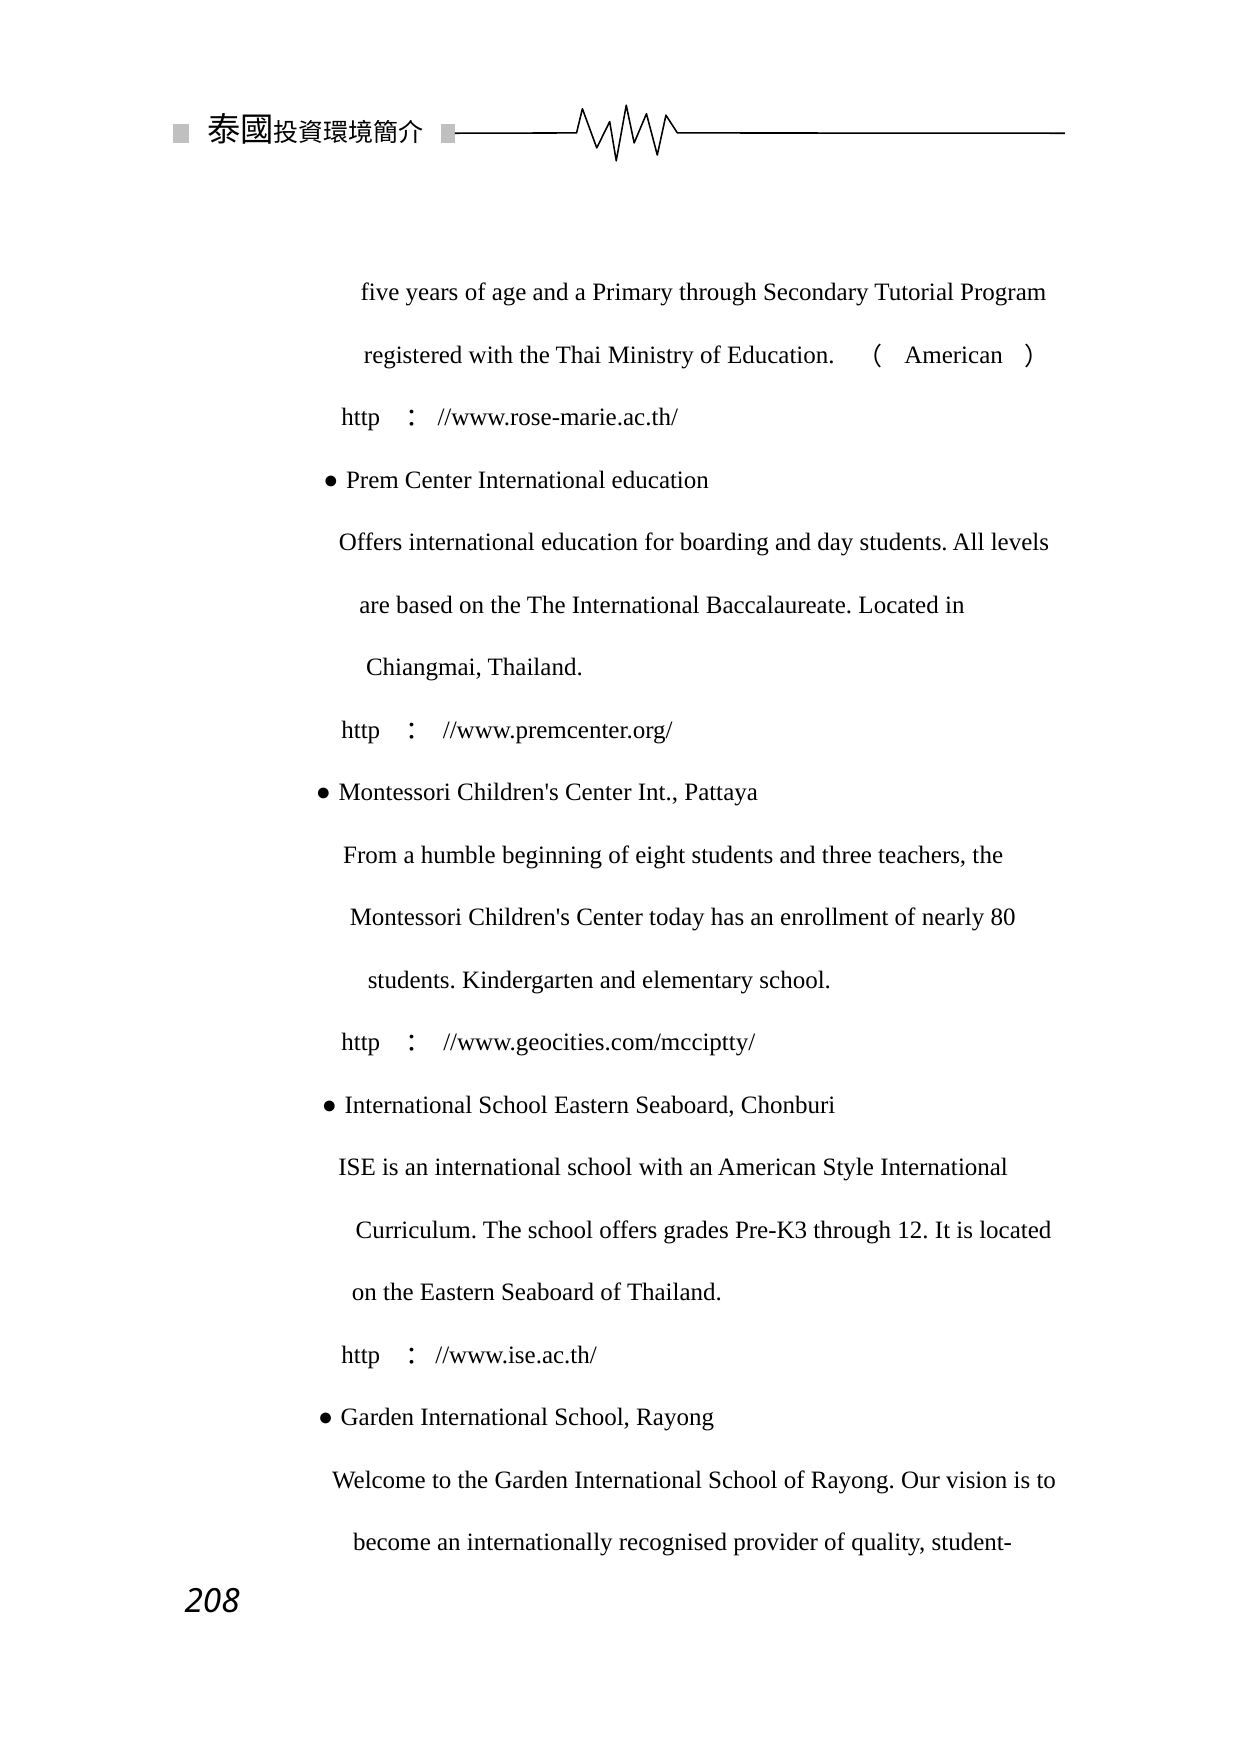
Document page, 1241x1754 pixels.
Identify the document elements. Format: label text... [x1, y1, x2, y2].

text http：//www.geocities.com/mcciptty/ [281, 1000, 1058, 1063]
text ● International School Eastern Seaboard, Chonburi [281, 1063, 1058, 1125]
text Offers international education for boarding and day students. All levels are based on the The International Baccalaureate. Located in Chiangmai, Thailand. [281, 500, 1058, 688]
text ● Montessori Children's Center Int., Pattaya [281, 750, 1058, 813]
text Welcome to the Garden International School of Rayong. Our vision is to become an internationally recognised provider of quality, student- [281, 1438, 1058, 1563]
text From a humble beginning of eight students and three teachers, the Montessori Children's Center today has an enrollment of nearly 80 students. Kindergarten and elementary school. [281, 813, 1058, 1000]
text http：//www.ise.ac.th/ [281, 1313, 1058, 1375]
text five years of age and a Primary through Secondary Tutorial Program registered with the Thai Ministry of Education.（American） [281, 250, 1058, 375]
text ● Prem Center International education [281, 438, 1058, 500]
text ● Garden International School, Rayong [281, 1375, 1058, 1438]
text http：//www.rose-marie.ac.th/ [281, 375, 1058, 438]
text http：//www.premcenter.org/ [281, 688, 1058, 750]
text ISE is an international school with an American Style International Curriculum. The school offers grades Pre-K3 through 12. It is located on the Eastern Seaboard of Thailand. [281, 1125, 1058, 1313]
